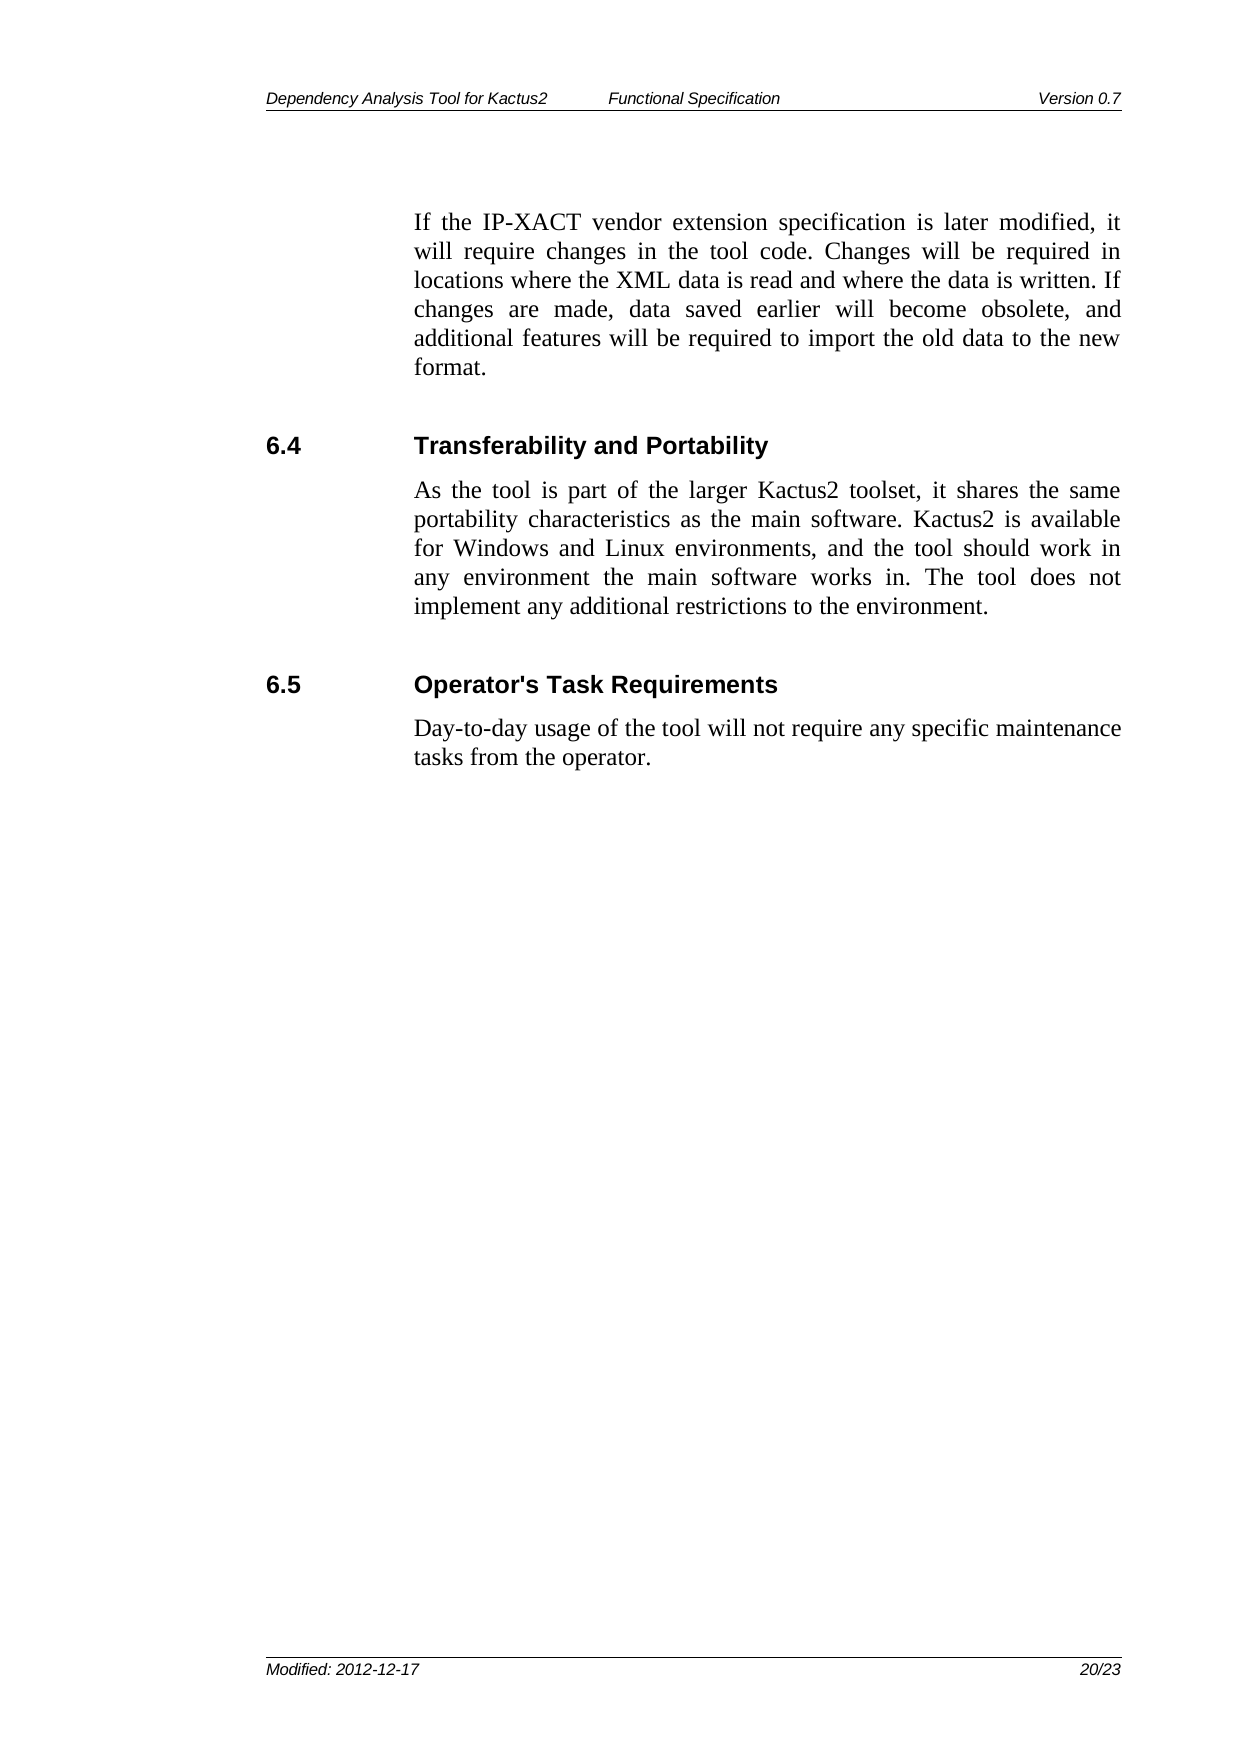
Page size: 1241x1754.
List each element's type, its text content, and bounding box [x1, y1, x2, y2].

text As the tool is part of the larger Kactus2 toolset, it shares the same portability characteristics as the main software. Kactus2 is available for Windows and Linux environments, and the tool should work in any environment the main software works in. The tool does not implement any additional restrictions to the environment. [413, 474, 1122, 620]
subtitle Transferability and Portability [266, 431, 1122, 460]
subtitle Operator's Task Requirements [266, 669, 1122, 699]
text Day-to-day usage of the tool will not require any specific maintenance tasks from the operator. [413, 713, 1122, 771]
text If the IP-XACT vendor extension specification is later modified, it will require changes in the tool code. Changes will be required in locations where the XML data is read and where the data is written. If changes are made, data saved earlier will become obsolete, and additional features will be required to import the old data to the new format. [413, 207, 1122, 381]
